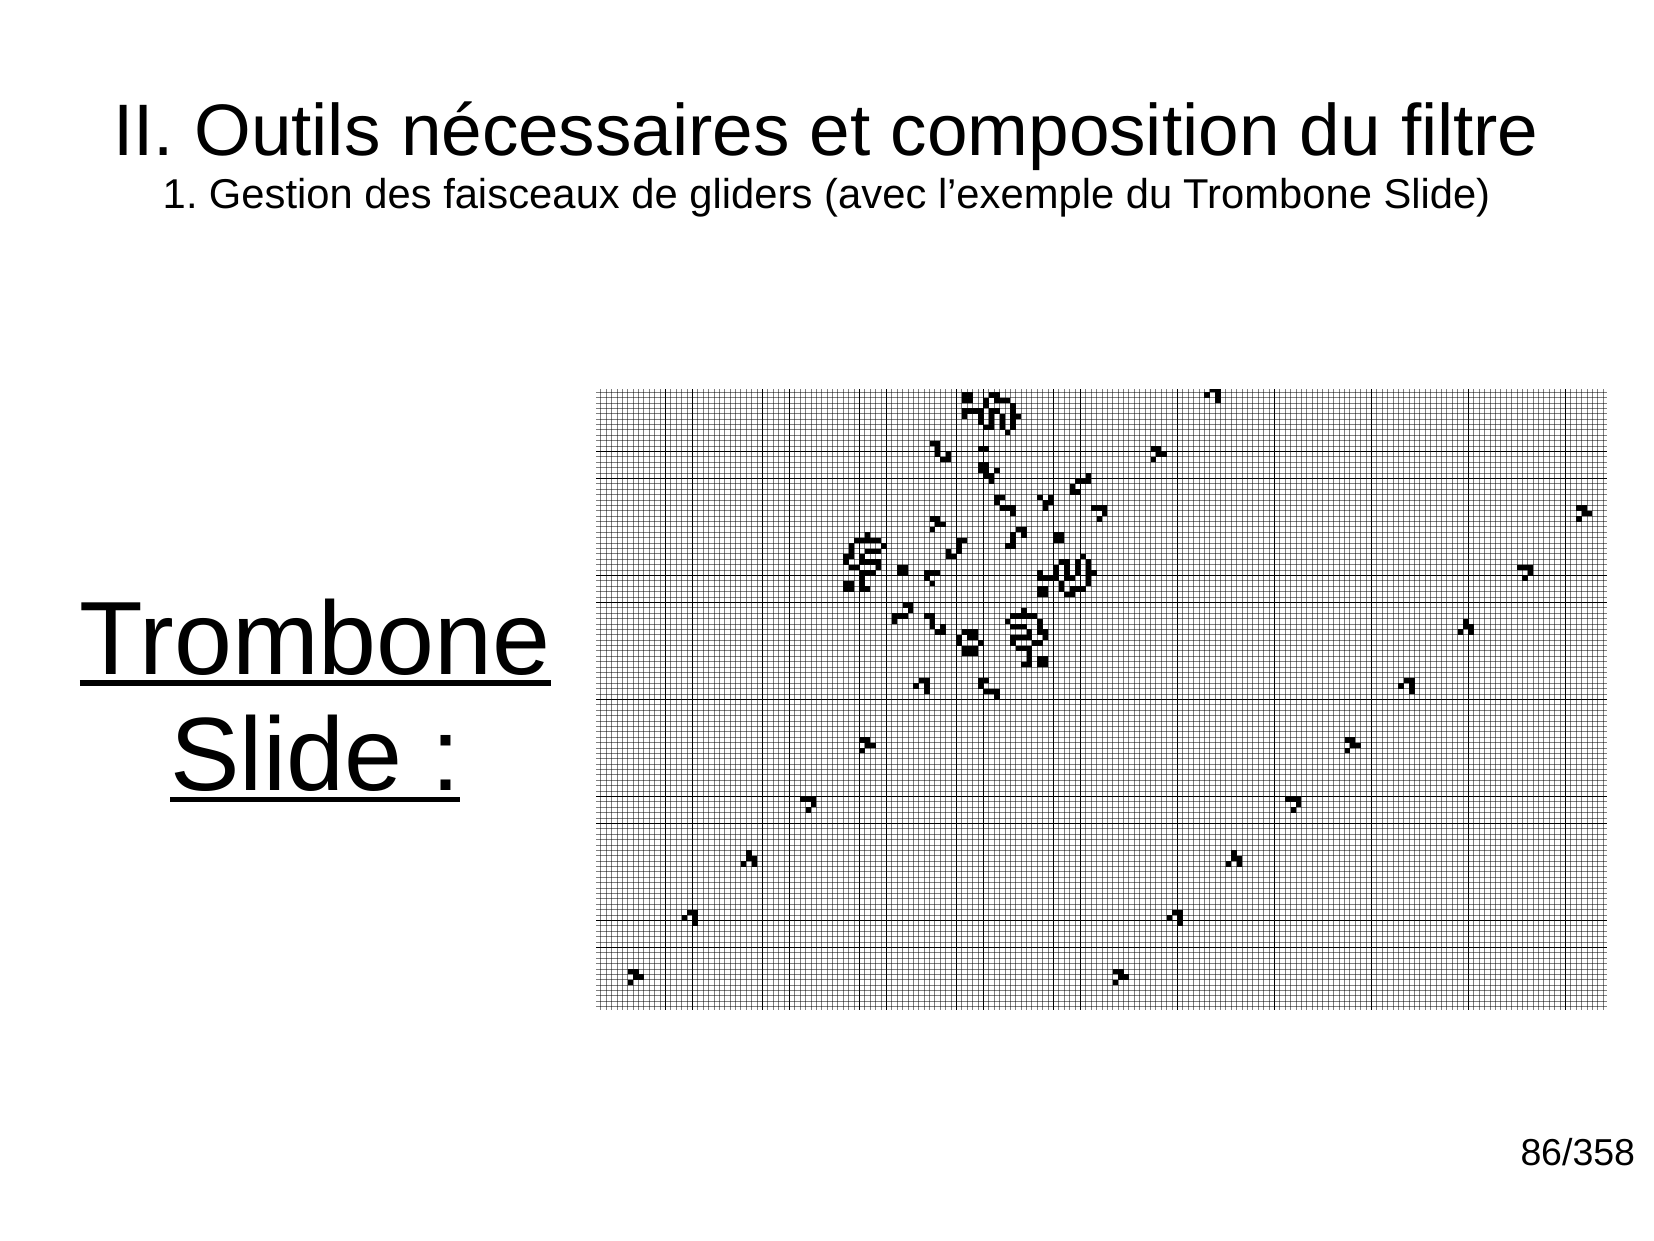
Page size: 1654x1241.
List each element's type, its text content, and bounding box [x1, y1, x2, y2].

title II. Outils nécessaires et composition du filtre 1. Gestion des faisceaux de gliders (avec l’exemple du Trombone Slide) [82, 49, 1571, 257]
text_box Trombone Slide : [65, 572, 566, 821]
text_box <number>/358 [1505, 1124, 1654, 1182]
picture [596, 389, 1607, 1010]
